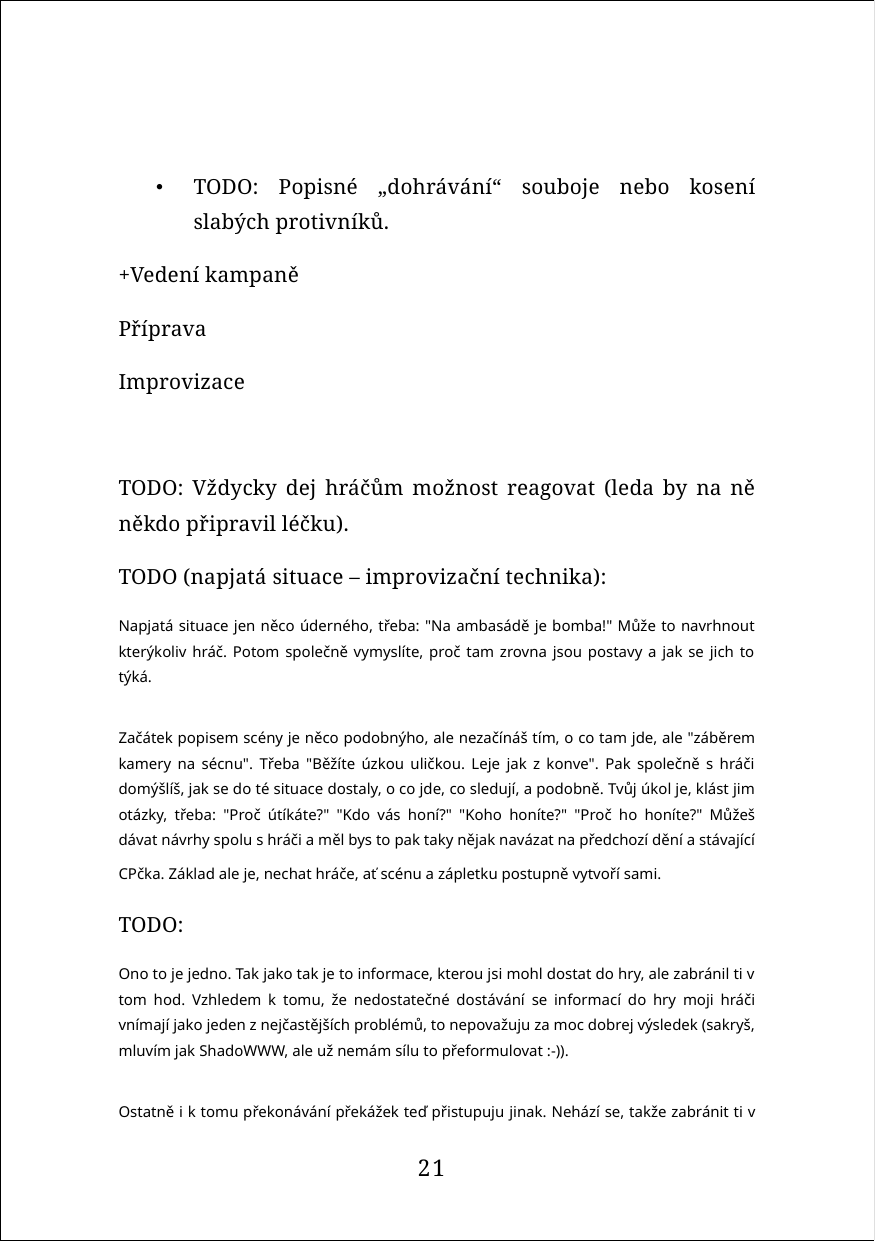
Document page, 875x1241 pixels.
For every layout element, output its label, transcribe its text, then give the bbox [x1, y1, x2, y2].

text Improvizace [118, 367, 756, 395]
text Napjatá situace jen něco úderného, třeba: "Na ambasádě je bomba!" Může to navrhnout kterýkoliv hráč. Potom společně vymyslíte, proč tam zrovna jsou postavy a jak se jich to týká. Začátek popisem scény je něco podobnýho, ale nezačínáš tím, o co tam jde, ale "záběrem kamery na sécnu". Třeba "Běžíte úzkou uličkou. Leje jak z konve". Pak společně s hráči domýšlíš, jak se do té situace dostaly, o co jde, co sledují, a podobně. Tvůj úkol je, klást jim otázky, třeba: "Proč útíkáte?" "Kdo vás honí?" "Koho honíte?" "Proč ho honíte?" Můžeš dávat návrhy spolu s hráči a měl bys to pak taky nějak navázat na předchozí dění a stávající CPčka. Základ ale je, nechat hráče, ať scénu a zápletku postupně vytvoří sami. [118, 615, 756, 886]
text TODO: Vždycky dej hráčům možnost reagovat (leda by na ně někdo připravil léčku). [118, 473, 756, 537]
text TODO (napjatá situace – improvizační technika): [118, 562, 756, 591]
text Příprava [118, 314, 756, 342]
text Ono to je jedno. Tak jako tak je to informace, kterou jsi mohl dostat do hry, ale zabránil ti v tom hod. Vzhledem k tomu, že nedostatečné dostávání se informací do hry moji hráči vnímají jako jeden z nejčastějších problémů, to nepovažuju za moc dobrej výsledek (sakryš, mluvím jak ShadoWWW, ale už nemám sílu to přeformulovat :-)). Ostatně i k tomu překonávání překážek teď přistupuju jinak. Nehází se, takže zabránit ti v [118, 963, 756, 1122]
text +Vedení kampaně [118, 261, 756, 289]
text TODO: [118, 910, 756, 939]
list TODO: Popisné „dohrávání“ souboje nebo kosení slabých protivníků. [156, 172, 756, 236]
